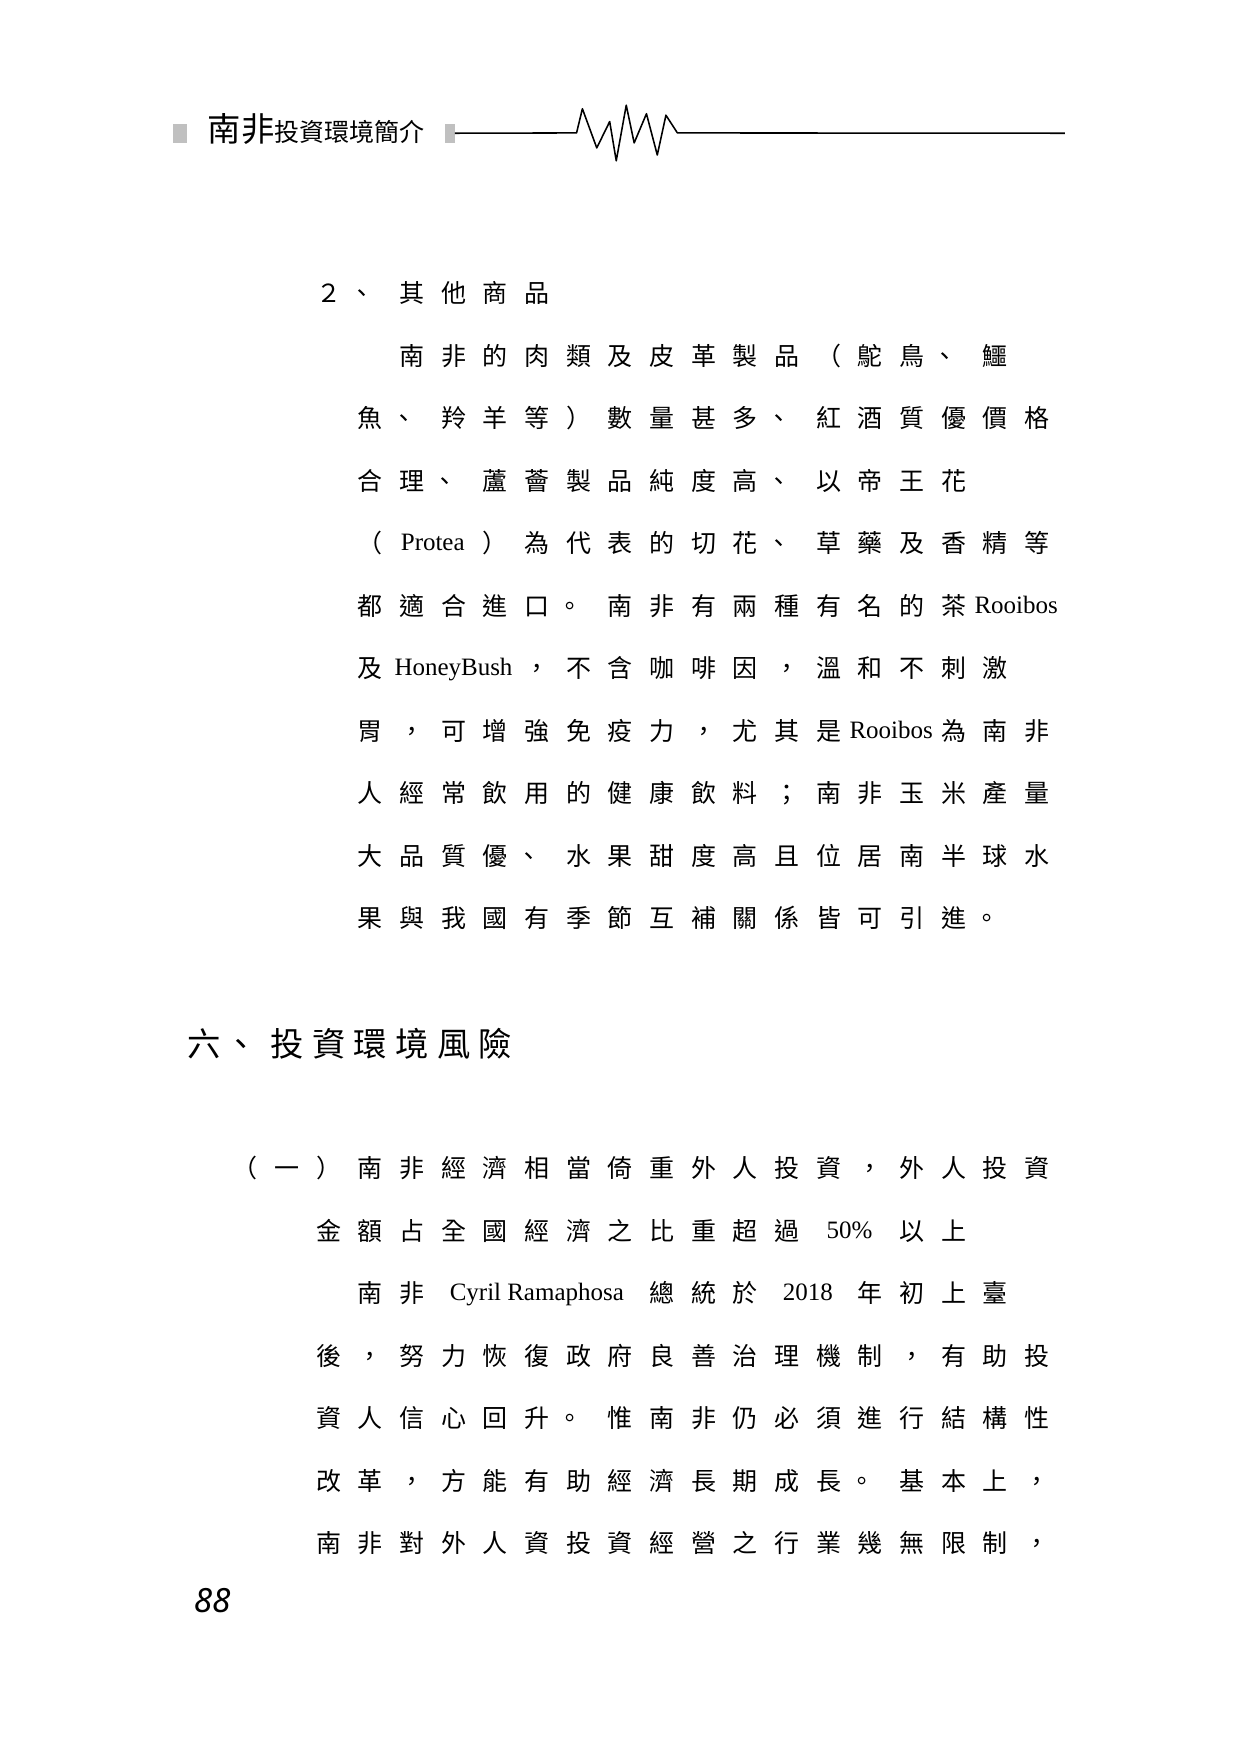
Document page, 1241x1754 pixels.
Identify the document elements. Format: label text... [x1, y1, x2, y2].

text （一）南非經濟相當倚重外人投資，外人投資金額占全國經濟之比重超過50%以上 [207, 1125, 1058, 1250]
text ２、其他商品 [281, 250, 1058, 313]
text 六、投資環境風險 [183, 1000, 1058, 1063]
text 南非的肉類及皮革製品（鴕鳥、鱷魚、羚羊等）數量甚多、紅酒質優價格合理、蘆薈製品純度高、以帝王花（Protea）為代表的切花、草藥及香精等都適合進口。南非有兩種有名的茶Rooibos及HoneyBush，不含咖啡因，溫和不刺激胃，可增強免疫力，尤其是Rooibos為南非人經常飲用的健康飲料；南非玉米產量大品質優、水果甜度高且位居南半球水果與我國有季節互補關係皆可引進。 [330, 313, 1058, 938]
text 南非Cyril Ramaphosa總統於2018年初上臺後，努力恢復政府良善治理機制，有助投資人信心回升。惟南非仍必須進行結構性改革，方能有助經濟長期成長。基本上，南非對外人資投資經營之行業幾無限制， [281, 1250, 1058, 1563]
